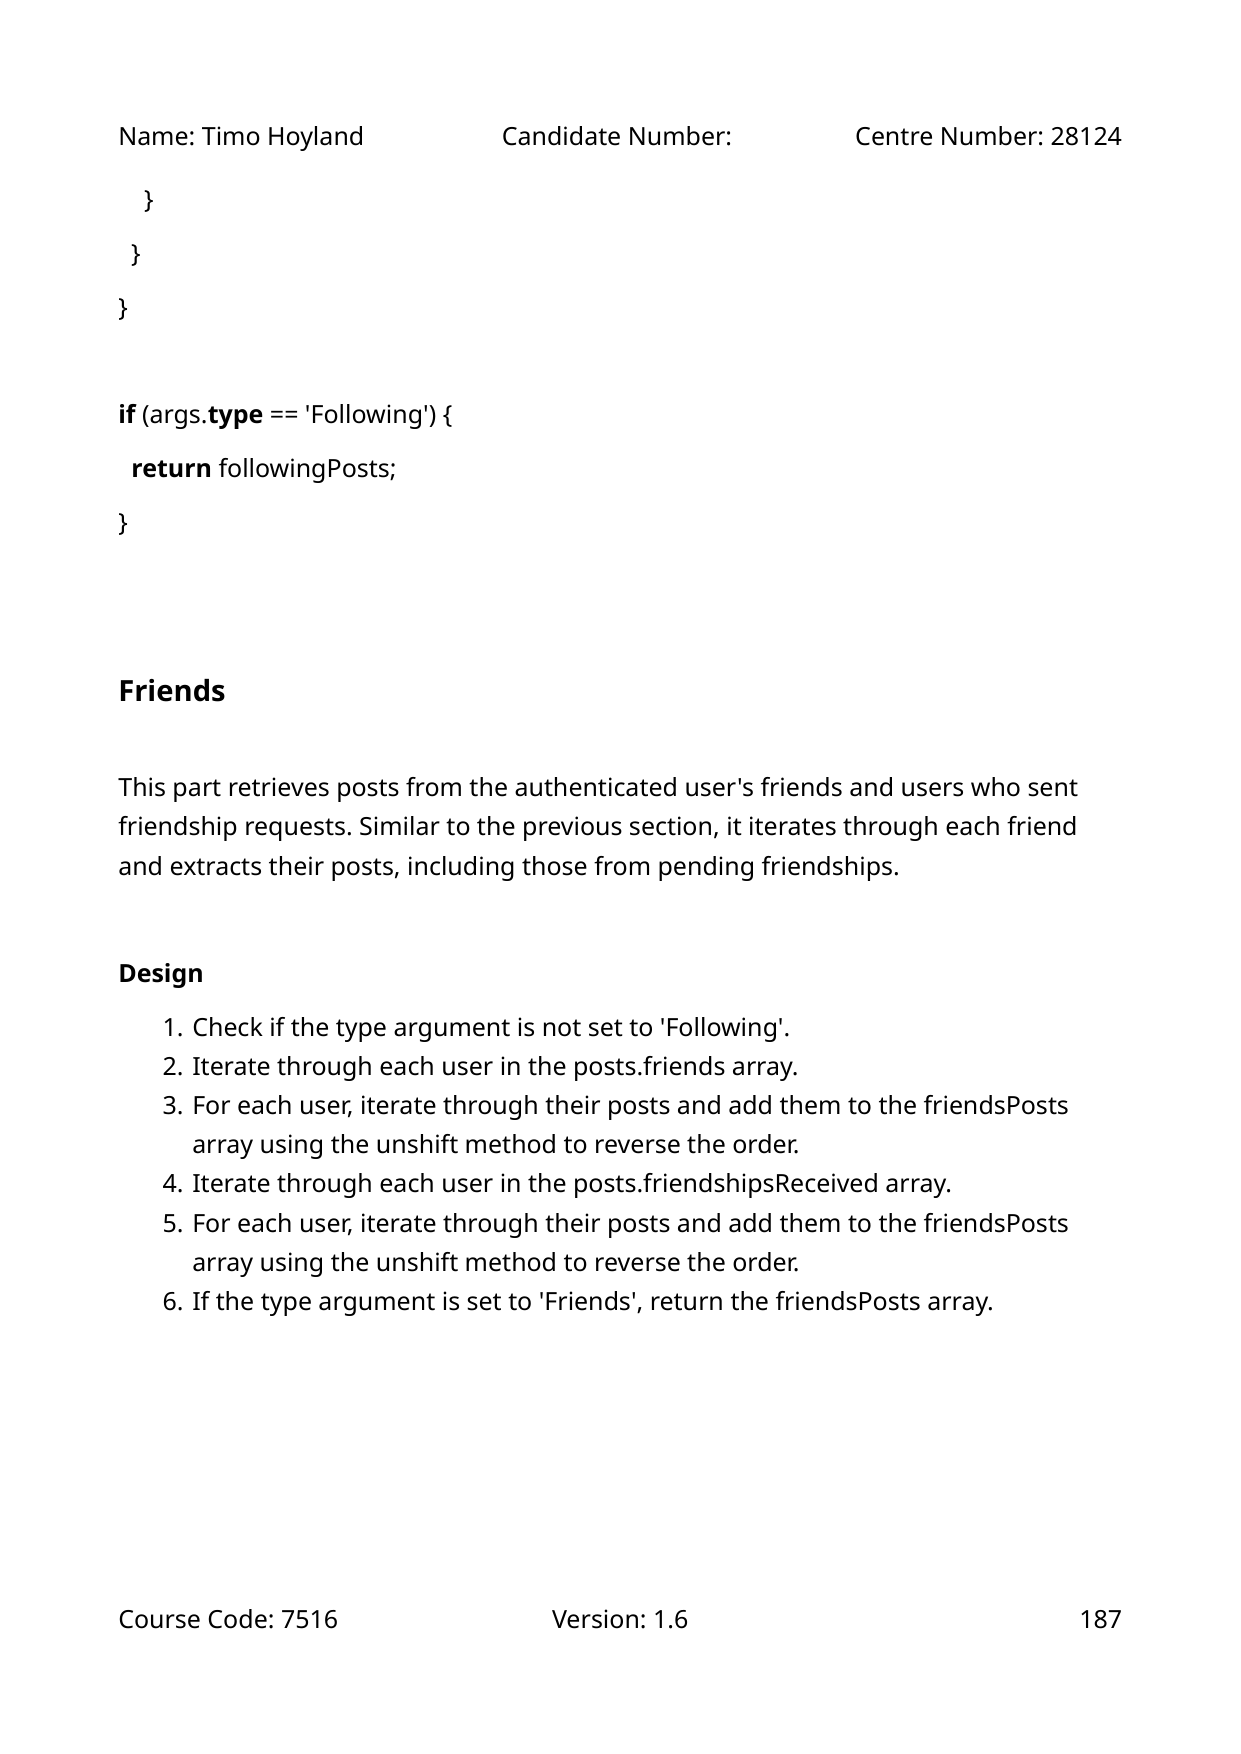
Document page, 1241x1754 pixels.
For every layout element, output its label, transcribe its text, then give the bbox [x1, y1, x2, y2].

text return followingPosts; [118, 450, 1122, 484]
text } [118, 182, 1122, 216]
list For each user, iterate through their posts and add them to the friendsPosts array using the unshift method to reverse the order. [162, 1088, 1122, 1161]
text if (args.type == 'Following') { [118, 397, 1122, 431]
text This part retrieves posts from the authenticated user's friends and users who sent friendship requests. Similar to the previous section, it iterates through each friend and extracts their posts, including those from pending friendships. [118, 770, 1122, 882]
text } [118, 289, 1122, 323]
subtitle Friends [118, 670, 1122, 710]
text } [118, 504, 1122, 538]
list For each user, iterate through their posts and add them to the friendsPosts array using the unshift method to reverse the order. [162, 1205, 1122, 1278]
list If the type argument is set to 'Friends', return the friendsPosts array. [162, 1283, 1122, 1318]
text } [118, 235, 1122, 269]
text Design [118, 956, 1122, 990]
list Check if the type argument is not set to 'Following'. [162, 1009, 1122, 1043]
list Iterate through each user in the posts.friendshipsReceived array. [162, 1166, 1122, 1200]
list Iterate through each user in the posts.friends array. [162, 1048, 1122, 1083]
